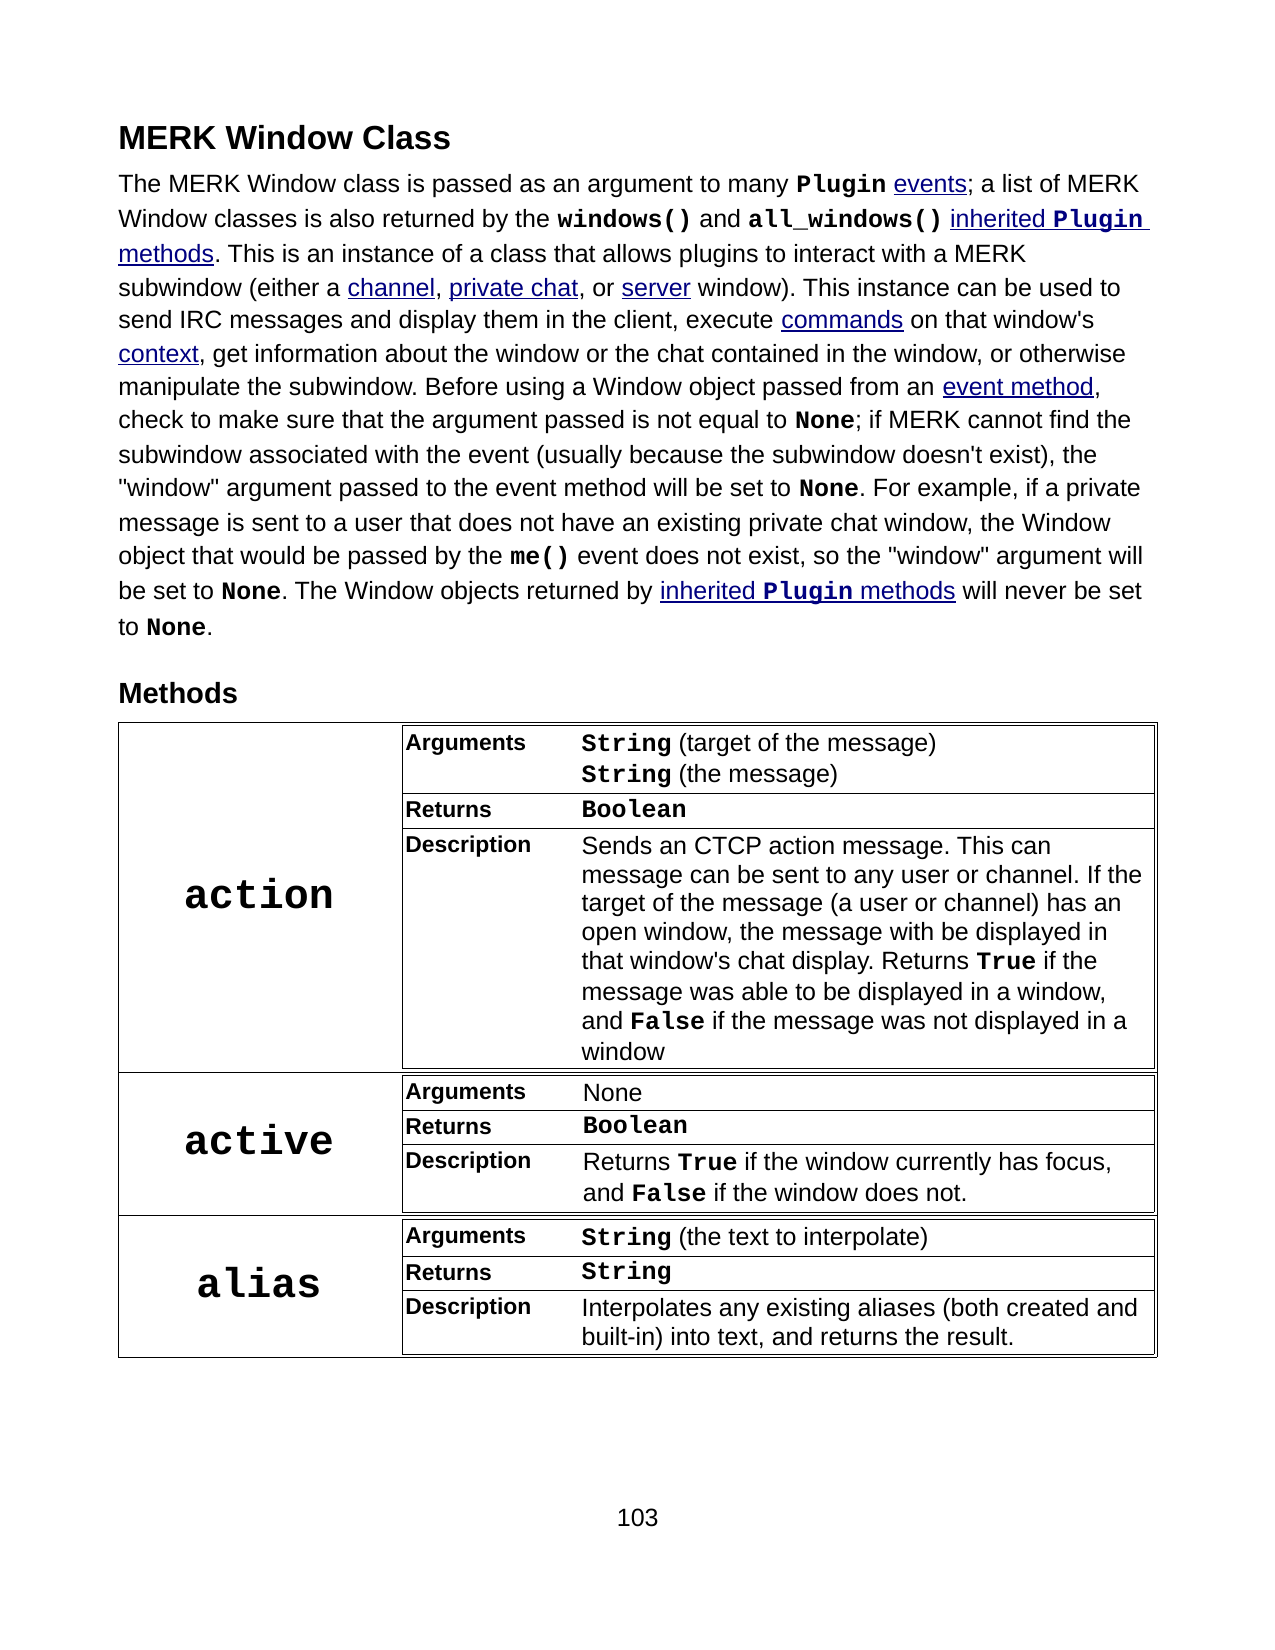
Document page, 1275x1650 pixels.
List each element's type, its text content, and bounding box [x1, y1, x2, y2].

subtitle Methods [118, 676, 1157, 710]
table_header Arguments [403, 726, 578, 793]
table_cell String [578, 1257, 1154, 1290]
table_cell Returns True if the window currently has focus, and False if the window does not. [580, 1145, 1154, 1212]
table_cell Description [403, 829, 578, 1068]
table_cell active [119, 1073, 399, 1215]
table_header Arguments [403, 1076, 580, 1109]
table_header Arguments [403, 1220, 578, 1256]
table_header [399, 723, 1157, 1072]
text The MERK Window class is passed as an argument to many Plugin events; a list of MERK Window classes is also returned by the windows() and all_windows() inherited Plugin methods. This is an instance of a class that allows plugins to interact with a MERK subwindow (either a channel, private chat, or server window). This instance can be used to send IRC messages and display them in the client, execute commands on that window's context, get information about the window or the chat contained in the window, or otherwise manipulate the subwindow. Before using a Window object passed from an event method, check to make sure that the argument passed is not equal to None; if MERK cannot find the subwindow associated with the event (usually because the subwindow doesn't exist), the "window" argument passed to the event method will be set to None. For example, if a private message is sent to a user that does not have an existing private chat window, the Window object that would be passed by the me() event does not exist, so the "window" argument will be set to None. The Window objects returned by inherited Plugin methods will never be set to None. [118, 169, 1157, 642]
table_cell [399, 1216, 1157, 1357]
table_header None [580, 1076, 1154, 1109]
table_header action [119, 723, 399, 1072]
table_cell Description [403, 1291, 578, 1354]
table_cell Boolean [580, 1111, 1154, 1144]
table_cell Description [403, 1145, 580, 1212]
subtitle MERK Window Class [118, 118, 1157, 157]
table_cell Boolean [578, 794, 1154, 828]
table_cell Returns [403, 794, 578, 828]
table_cell Interpolates any existing aliases (both created and built-in) into text, and returns the result. [578, 1291, 1154, 1354]
table_cell Returns [403, 1257, 578, 1290]
table_cell Returns [403, 1111, 580, 1144]
table_header String (target of the message) String (the message) [578, 726, 1154, 793]
table_header String (the text to interpolate) [578, 1220, 1154, 1256]
table_cell alias [119, 1216, 399, 1357]
table_cell [399, 1073, 1157, 1215]
table_cell Sends an CTCP action message. This can message can be sent to any user or channel. If the target of the message (a user or channel) has an open window, the message with be displayed in that window's chat display. Returns True if the message was able to be displayed in a window, and False if the message was not displayed in a window [578, 829, 1154, 1068]
